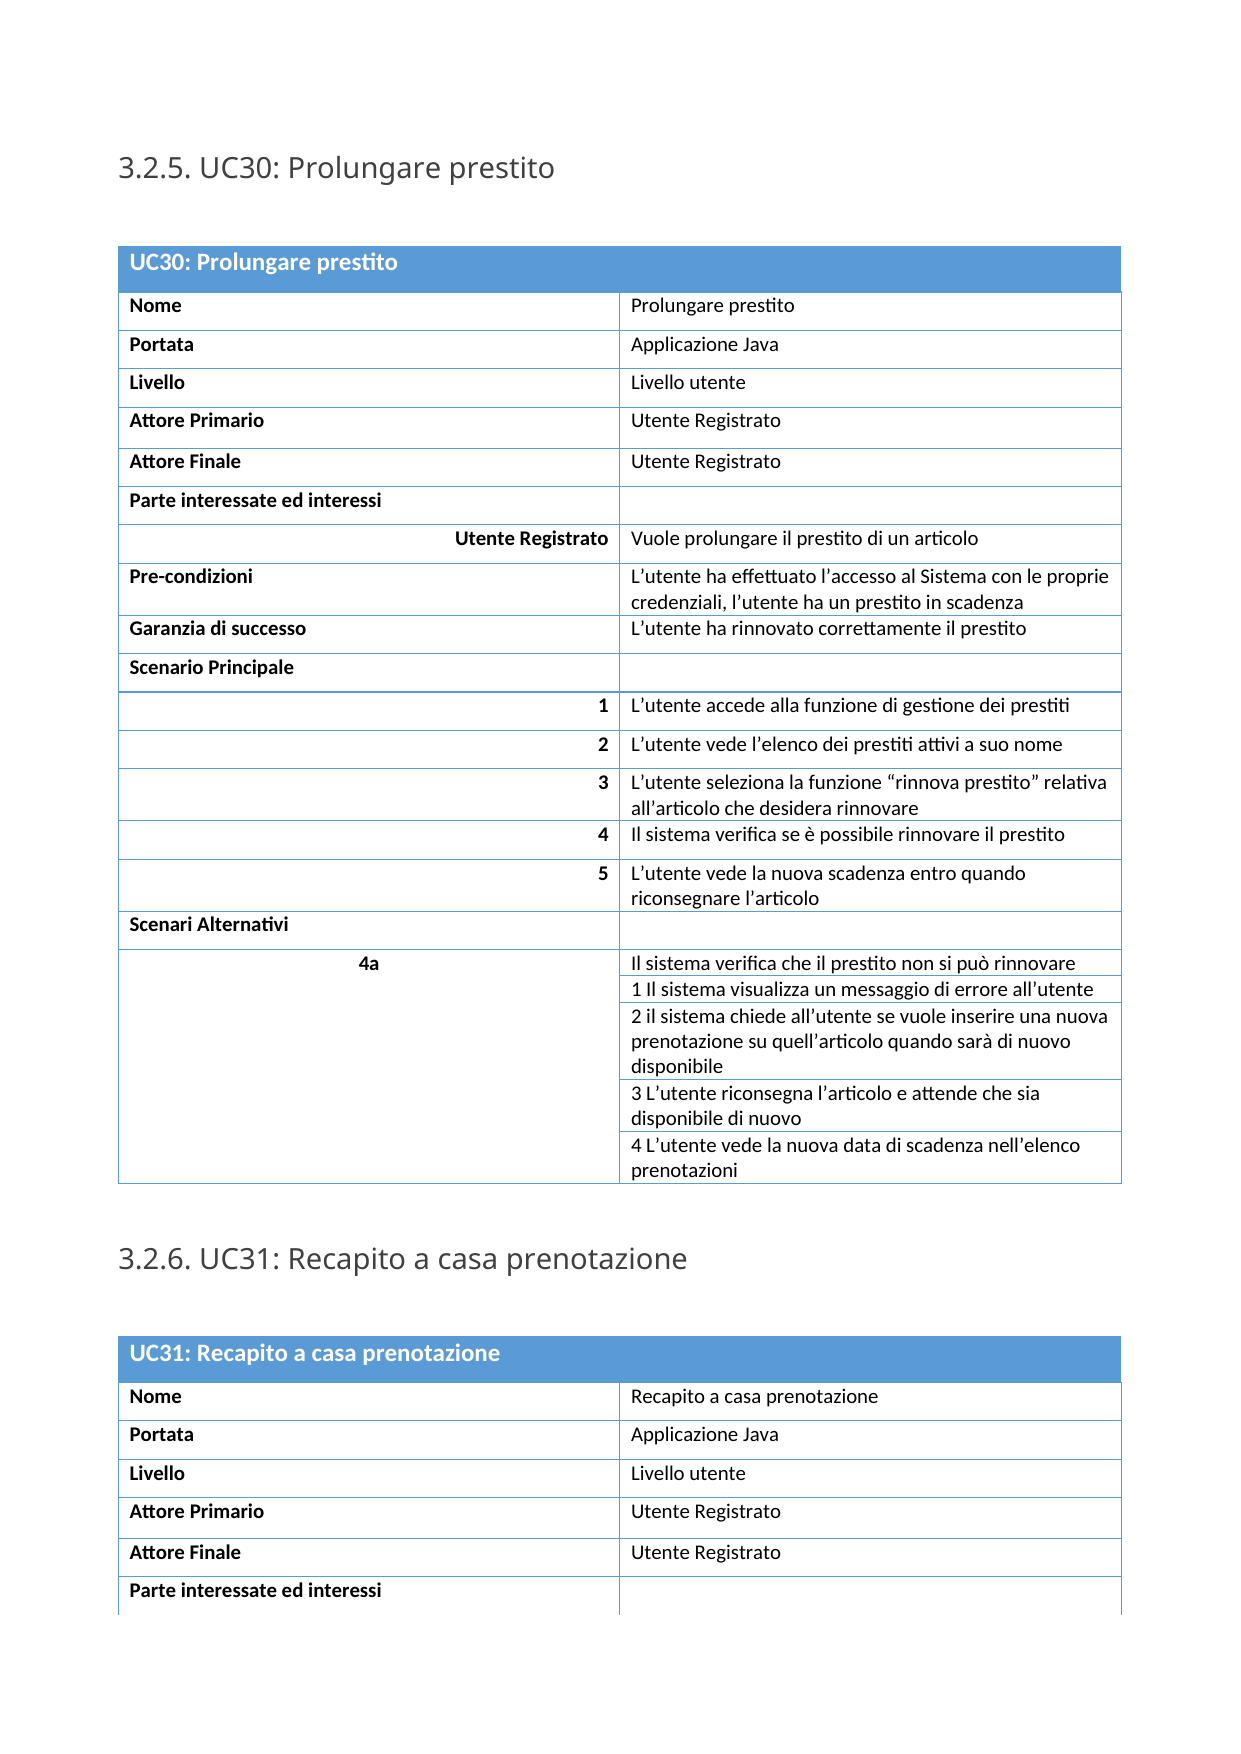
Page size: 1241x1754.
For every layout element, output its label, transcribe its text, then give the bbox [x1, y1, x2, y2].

table_cell Applicazione Java [620, 1421, 1121, 1459]
table_cell Il sistema verifica se è possibile rinnovare il prestito [620, 821, 1121, 859]
table_cell Utente Registrato [620, 449, 1121, 486]
table_cell L’utente seleziona la funzione “rinnova prestito” relativa all’articolo che desidera rinnovare [620, 769, 1121, 820]
table_cell Livello utente [620, 369, 1121, 407]
table_cell L’utente ha rinnovato correttamente il prestito [620, 616, 1121, 653]
subtitle 3.2.6. UC31: Recapito a casa prenotazione [118, 1238, 1122, 1278]
table_cell [620, 1577, 1121, 1615]
table_cell Livello utente [620, 1460, 1121, 1497]
table_cell Parte interessate ed interessi [119, 1577, 619, 1615]
table_cell 5 [119, 860, 619, 911]
table_cell Attore Primario [119, 1498, 619, 1538]
table_cell L’utente ha effettuato l’accesso al Sistema con le proprie credenziali, l’utente ha un prestito in scadenza [620, 564, 1121, 614]
table_cell Livello [119, 369, 619, 407]
table_cell Utente Registrato [620, 1539, 1121, 1576]
table_cell Prolungare prestito [620, 293, 1121, 330]
table_cell Applicazione Java [620, 331, 1121, 368]
table_header UC30: Prolungare prestito [119, 247, 1121, 291]
table_cell 1 [119, 693, 619, 730]
table_cell 4a [119, 950, 619, 1183]
table_cell Il sistema verifica che il prestito non si può rinnovare [620, 950, 1121, 975]
table_cell 2 [119, 731, 619, 768]
table_cell Portata [119, 1421, 619, 1459]
table_cell Attore Finale [119, 1539, 619, 1576]
table_cell 3 [119, 769, 619, 820]
table_cell [620, 654, 1121, 691]
table_cell L’utente vede l’elenco dei prestiti attivi a suo nome [620, 731, 1121, 768]
table_cell Nome [119, 293, 619, 330]
table_cell Utente Registrato [620, 408, 1121, 447]
table_cell L’utente accede alla funzione di gestione dei prestiti [620, 693, 1121, 730]
table_cell Utente Registrato [119, 525, 619, 563]
table_cell 4 [119, 821, 619, 859]
table_cell Pre-condizioni [119, 564, 619, 614]
table_cell Vuole prolungare il prestito di un articolo [620, 525, 1121, 563]
table_cell 4 L’utente vede la nuova data di scadenza nell’elenco prenotazioni [620, 1132, 1121, 1183]
table_cell Recapito a casa prenotazione [620, 1383, 1121, 1420]
table_cell Portata [119, 331, 619, 368]
table_cell 1 Il sistema visualizza un messaggio di errore all’utente [620, 976, 1121, 1002]
table_cell Garanzia di successo [119, 616, 619, 653]
table_cell 2 il sistema chiede all’utente se vuole inserire una nuova prenotazione su quell’articolo quando sarà di nuovo disponibile [620, 1003, 1121, 1079]
table_cell Scenari Alternativi [119, 912, 619, 949]
table_cell [620, 912, 1121, 949]
table_cell Livello [119, 1460, 619, 1497]
table_cell Utente Registrato [620, 1498, 1121, 1538]
table_cell Parte interessate ed interessi [119, 487, 619, 524]
table_cell Attore Finale [119, 449, 619, 486]
table_cell [620, 487, 1121, 524]
table_cell 3 L’utente riconsegna l’articolo e attende che sia disponibile di nuovo [620, 1080, 1121, 1131]
table_cell Scenario Principale [119, 654, 619, 691]
table_cell Nome [119, 1383, 619, 1420]
table_cell L’utente vede la nuova scadenza entro quando riconsegnare l’articolo [620, 860, 1121, 911]
table_header UC31: Recapito a casa prenotazione [119, 1337, 1121, 1382]
subtitle 3.2.5. UC30: Prolungare prestito [118, 148, 1122, 187]
table_cell Attore Primario [119, 408, 619, 447]
